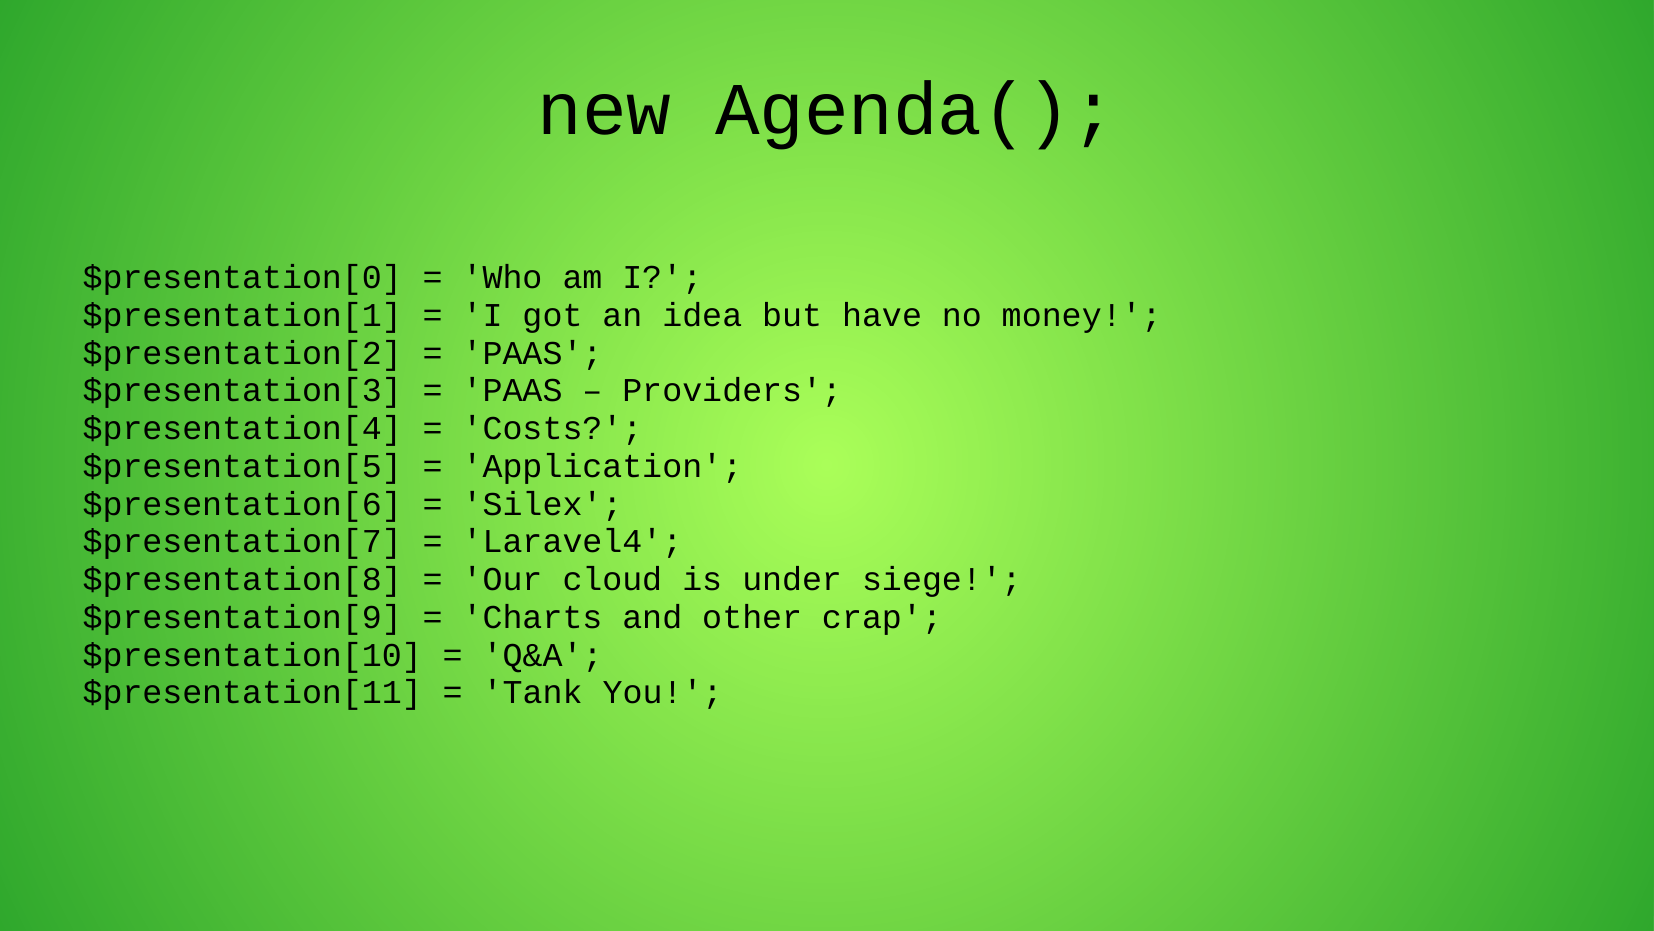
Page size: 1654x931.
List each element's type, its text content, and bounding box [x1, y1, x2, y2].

subtitle = 'Who am I?'; = 'I got an idea but have no money!'; = 'PAAS'; = 'PAAS – Providers'; = 'Costs?'; = 'Application'; = 'Silex'; = 'Laravel4'; = 'Our cloud is under siege!'; = 'Charts and other crap'; = 'Q&A'; = 'Tank You!'; [82, 217, 1571, 758]
title new Agenda(); [82, 37, 1571, 193]
